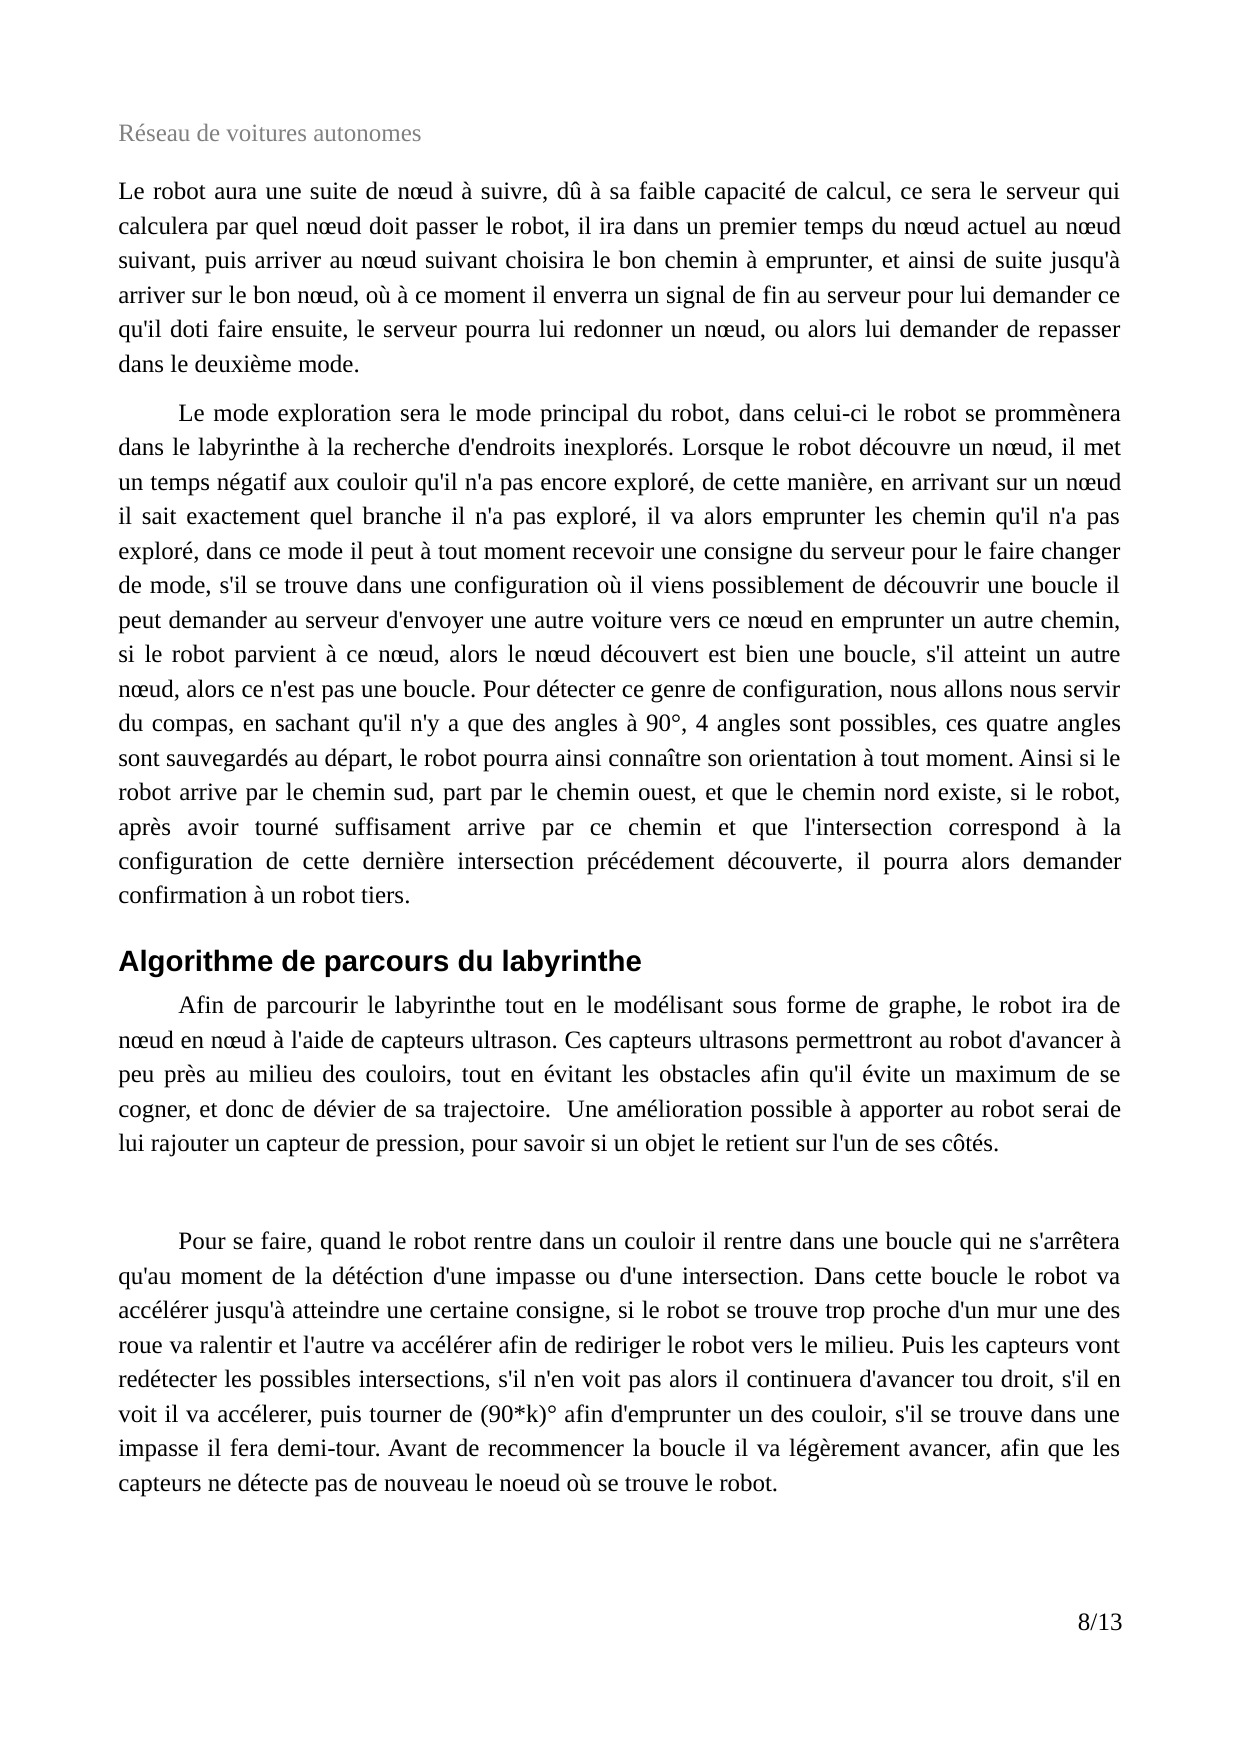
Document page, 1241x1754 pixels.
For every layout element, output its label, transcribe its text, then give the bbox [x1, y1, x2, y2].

text Afin de parcourir le labyrinthe tout en le modélisant sous forme de graphe, le robot ira de nœud en nœud à l'aide de capteurs ultrason. Ces capteurs ultrasons permettront au robot d'avancer à peu près au milieu des couloirs, tout en évitant les obstacles afin qu'il évite un maximum de se cogner, et donc de dévier de sa trajectoire. Une amélioration possible à apporter au robot serai de lui rajouter un capteur de pression, pour savoir si un objet le retient sur l'un de ses côtés. [118, 990, 1122, 1157]
text Le robot aura une suite de nœud à suivre, dû à sa faible capacité de calcul, ce sera le serveur qui calculera par quel nœud doit passer le robot, il ira dans un premier temps du nœud actuel au nœud suivant, puis arriver au nœud suivant choisira le bon chemin à emprunter, et ainsi de suite jusqu'à arriver sur le bon nœud, où à ce moment il enverra un signal de fin au serveur pour lui demander ce qu'il doti faire ensuite, le serveur pourra lui redonner un nœud, ou alors lui demander de repasser dans le deuxième mode. [118, 176, 1122, 377]
text Le mode exploration sera le mode principal du robot, dans celui-ci le robot se prommènera dans le labyrinthe à la recherche d'endroits inexplorés. Lorsque le robot découvre un nœud, il met un temps négatif aux couloir qu'il n'a pas encore exploré, de cette manière, en arrivant sur un nœud il sait exactement quel branche il n'a pas exploré, il va alors emprunter les chemin qu'il n'a pas exploré, dans ce mode il peut à tout moment recevoir une consigne du serveur pour le faire changer de mode, s'il se trouve dans une configuration où il viens possiblement de découvrir une boucle il peut demander au serveur d'envoyer une autre voiture vers ce nœud en emprunter un autre chemin, si le robot parvient à ce nœud, alors le nœud découvert est bien une boucle, s'il atteint un autre nœud, alors ce n'est pas une boucle. Pour détecter ce genre de configuration, nous allons nous servir du compas, en sachant qu'il n'y a que des angles à 90°, 4 angles sont possibles, ces quatre angles sont sauvegardés au départ, le robot pourra ainsi connaître son orientation à tout moment. Ainsi si le robot arrive par le chemin sud, part par le chemin ouest, et que le chemin nord existe, si le robot, après avoir tourné suffisament arrive par ce chemin et que l'intersection correspond à la configuration de cette dernière intersection précédement découverte, il pourra alors demander confirmation à un robot tiers. [118, 398, 1122, 909]
subtitle Algorithme de parcours du labyrinthe [118, 944, 1122, 978]
text Pour se faire, quand le robot rentre dans un couloir il rentre dans une boucle qui ne s'arrêtera qu'au moment de la détéction d'une impasse ou d'une intersection. Dans cette boucle le robot va accélérer jusqu'à atteindre une certaine consigne, si le robot se trouve trop proche d'un mur une des roue va ralentir et l'autre va accélérer afin de rediriger le robot vers le milieu. Puis les capteurs vont redétecter les possibles intersections, s'il n'en voit pas alors il continuera d'avancer tou droit, s'il en voit il va accélerer, puis tourner de (90*k)° afin d'emprunter un des couloir, s'il se trouve dans une impasse il fera demi-tour. Avant de recommencer la boucle il va légèrement avancer, afin que les capteurs ne détecte pas de nouveau le noeud où se trouve le robot. [118, 1226, 1122, 1497]
